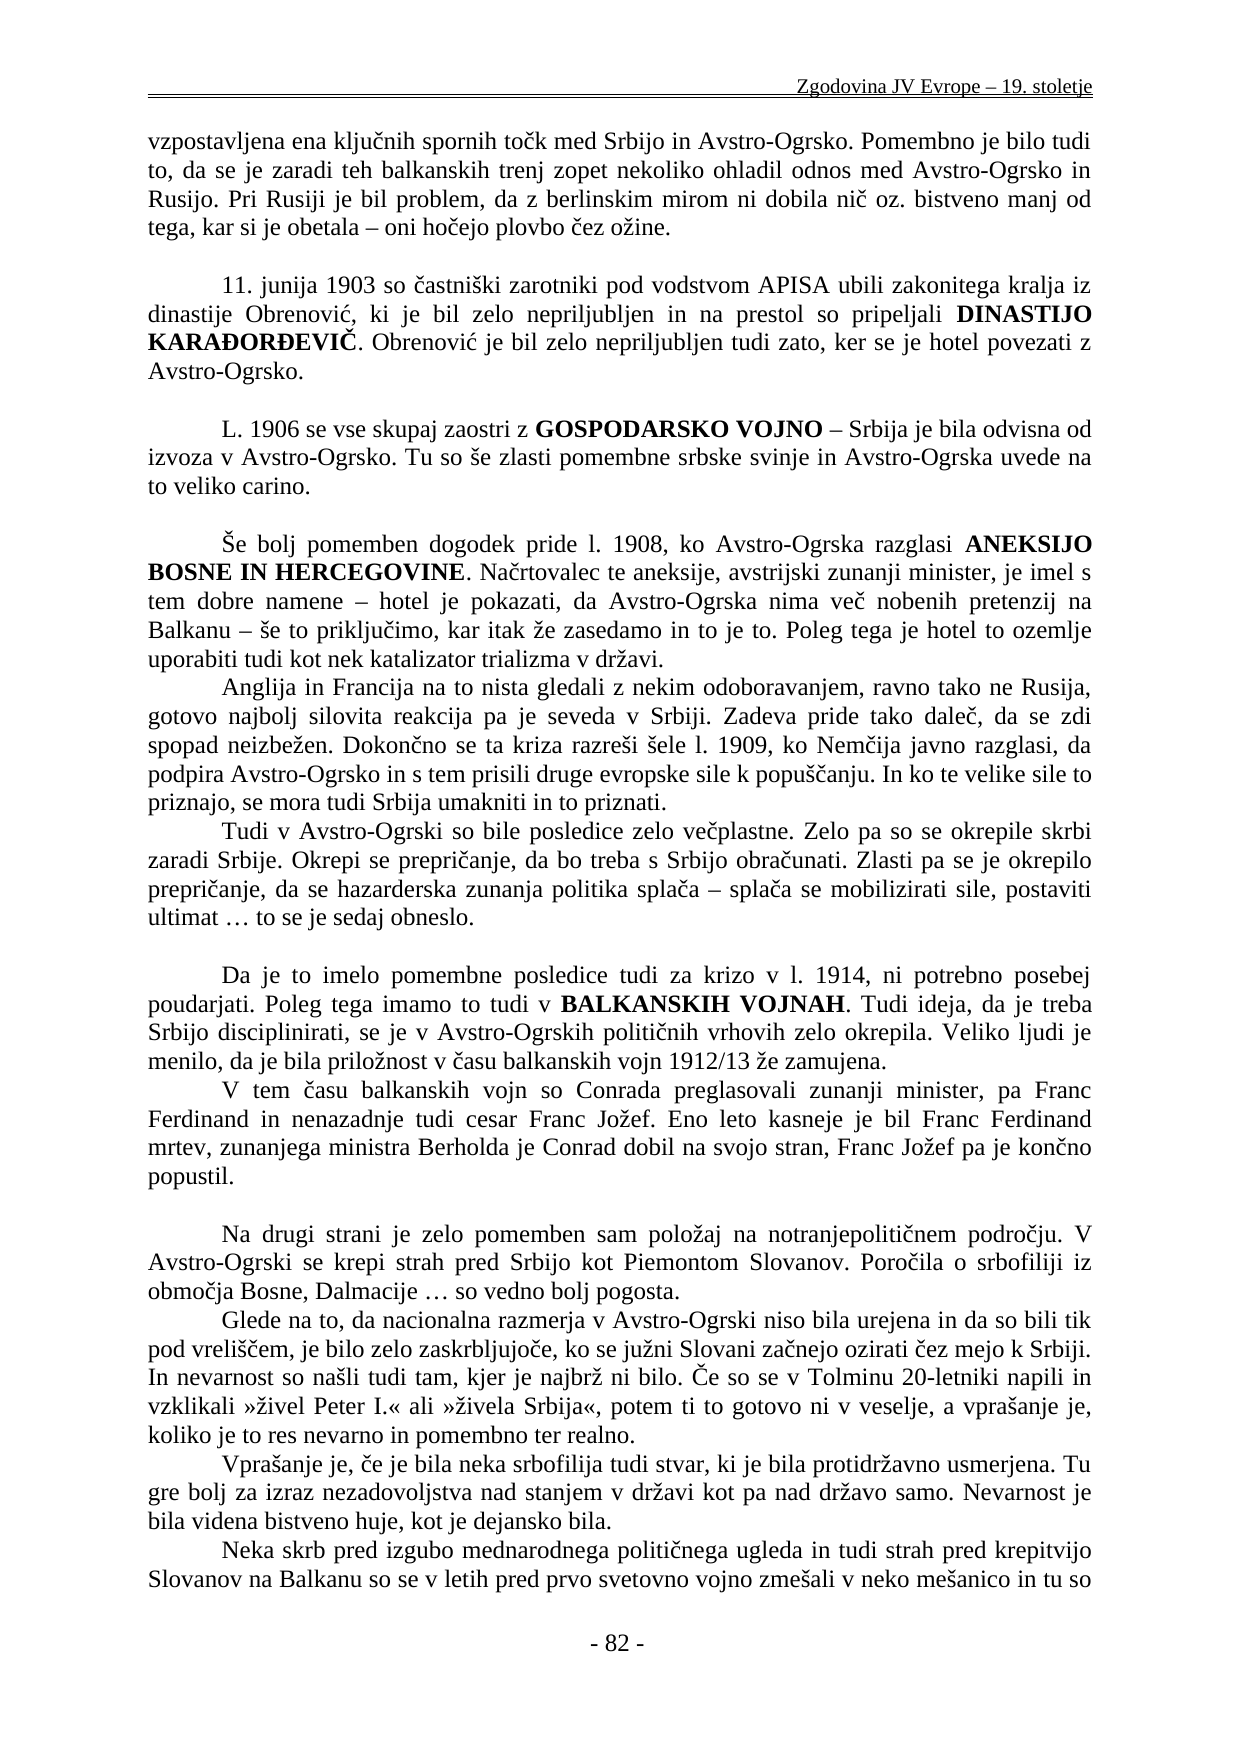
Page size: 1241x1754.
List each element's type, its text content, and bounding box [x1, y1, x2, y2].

text L. 1906 se vse skupaj zaostri z GOSPODARSKO VOJNO – Srbija je bila odvisna od izvoza v Avstro-Ogrsko. Tu so še zlasti pomembne srbske svinje in Avstro-Ogrska uvede na to veliko carino. [148, 414, 1093, 500]
text 11. junija 1903 so častniški zarotniki pod vodstvom APISA ubili zakonitega kralja iz dinastije Obrenović, ki je bil zelo nepriljubljen in na prestol so pripeljali DINASTIJO KARAĐORĐEVIČ. Obrenović je bil zelo nepriljubljen tudi zato, ker se je hotel povezati z Avstro-Ogrsko. [148, 270, 1093, 385]
text Vprašanje je, če je bila neka srbofilija tudi stvar, ki je bila protidržavno usmerjena. Tu gre bolj za izraz nezadovoljstva nad stanjem v državi kot pa nad državo samo. Nevarnost je bila videna bistveno huje, kot je dejansko bila. [148, 1449, 1093, 1535]
text Anglija in Francija na to nista gledali z nekim odoboravanjem, ravno tako ne Rusija, gotovo najbolj silovita reakcija pa je seveda v Srbiji. Zadeva pride tako daleč, da se zdi spopad neizbežen. Dokončno se ta kriza razreši šele l. 1909, ko Nemčija javno razglasi, da podpira Avstro-Ogrsko in s tem prisili druge evropske sile k popuščanju. In ko te velike sile to priznajo, se mora tudi Srbija umakniti in to priznati. [148, 672, 1093, 816]
text vzpostavljena ena ključnih spornih točk med Srbijo in Avstro-Ogrsko. Pomembno je bilo tudi to, da se je zaradi teh balkanskih trenj zopet nekoliko ohladil odnos med Avstro-Ogrsko in Rusijo. Pri Rusiji je bil problem, da z berlinskim mirom ni dobila nič oz. bistveno manj od tega, kar si je obetala – oni hočejo plovbo čez ožine. [148, 126, 1093, 241]
text V tem času balkanskih vojn so Conrada preglasovali zunanji minister, pa Franc Ferdinand in nenazadnje tudi cesar Franc Jožef. Eno leto kasneje je bil Franc Ferdinand mrtev, zunanjega ministra Berholda je Conrad dobil na svojo stran, Franc Jožef pa je končno popustil. [148, 1075, 1093, 1190]
text Neka skrb pred izgubo mednarodnega političnega ugleda in tudi strah pred krepitvijo Slovanov na Balkanu so se v letih pred prvo svetovno vojno zmešali v neko mešanico in tu so [148, 1535, 1093, 1592]
text Da je to imelo pomembne posledice tudi za krizo v l. 1914, ni potrebno posebej poudarjati. Poleg tega imamo to tudi v BALKANSKIH VOJNAH. Tudi ideja, da je treba Srbijo disciplinirati, se je v Avstro-Ogrskih političnih vrhovih zelo okrepila. Veliko ljudi je menilo, da je bila priložnost v času balkanskih vojn 1912/13 že zamujena. [148, 960, 1093, 1075]
text Še bolj pomemben dogodek pride l. 1908, ko Avstro-Ogrska razglasi ANEKSIJO BOSNE IN HERCEGOVINE. Načrtovalec te aneksije, avstrijski zunanji minister, je imel s tem dobre namene – hotel je pokazati, da Avstro-Ogrska nima več nobenih pretenzij na Balkanu – še to priključimo, kar itak že zasedamo in to je to. Poleg tega je hotel to ozemlje uporabiti tudi kot nek katalizator trializma v državi. [148, 529, 1093, 672]
text Glede na to, da nacionalna razmerja v Avstro-Ogrski niso bila urejena in da so bili tik pod vreliščem, je bilo zelo zaskrbljujoče, ko se južni Slovani začnejo ozirati čez mejo k Srbiji. In nevarnost so našli tudi tam, kjer je najbrž ni bilo. Če so se v Tolminu 20-letniki napili in vzklikali »živel Peter I.« ali »živela Srbija«, potem ti to gotovo ni v veselje, a vprašanje je, koliko je to res nevarno in pomembno ter realno. [148, 1305, 1093, 1449]
text Na drugi strani je zelo pomemben sam položaj na notranjepolitičnem področju. V Avstro-Ogrski se krepi strah pred Srbijo kot Piemontom Slovanov. Poročila o srbofiliji iz območja Bosne, Dalmacije … so vedno bolj pogosta. [148, 1219, 1093, 1305]
text Tudi v Avstro-Ogrski so bile posledice zelo večplastne. Zelo pa so se okrepile skrbi zaradi Srbije. Okrepi se prepričanje, da bo treba s Srbijo obračunati. Zlasti pa se je okrepilo prepričanje, da se hazarderska zunanja politika splača – splača se mobilizirati sile, postaviti ultimat … to se je sedaj obneslo. [148, 816, 1093, 931]
